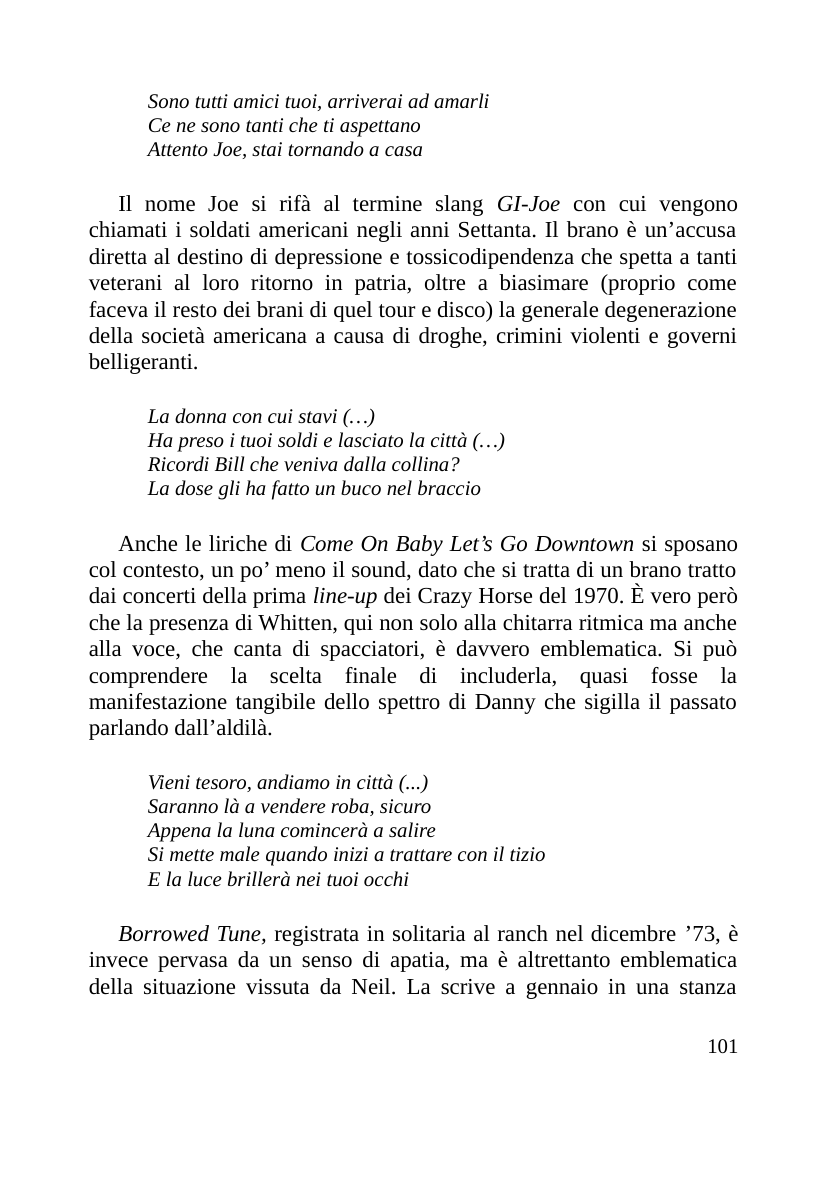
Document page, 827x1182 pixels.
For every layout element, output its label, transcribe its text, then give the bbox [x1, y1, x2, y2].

text La dose gli ha fatto un buco nel braccio [88, 476, 738, 500]
text La donna con cui stavi (…) [88, 404, 738, 428]
text Si mette male quando inizi a trattare con il tizio [88, 842, 738, 866]
text Borrowed Tune, registrata in solitaria al ranch nel dicembre ’73, è invece pervasa da un senso di apatia, ma è altrettanto emblematica della situazione vissuta da Neil. La scrive a gennaio in una stanza [88, 920, 738, 999]
text Anche le liriche di Come On Baby Let’s Go Downtown si sposano col contesto, un po’ meno il sound, dato che si tratta di un brano tratto dai concerti della prima line-up dei Crazy Horse del 1970. È vero però che la presenza di Whitten, qui non solo alla chitarra ritmica ma anche alla voce, che canta di spacciatori, è davvero emblematica. Si può comprendere la scelta finale di includerla, quasi fosse la manifestazione tangibile dello spettro di Danny che sigilla il passato parlando dall’aldilà. [88, 530, 738, 741]
text Ha preso i tuoi soldi e lasciato la città (…) [88, 428, 738, 452]
text Ricordi Bill che veniva dalla collina? [88, 452, 738, 476]
text Appena la luna comincerà a salire [88, 818, 738, 842]
text Ce ne sono tanti che ti aspettano [88, 113, 738, 137]
text Sono tutti amici tuoi, arriverai ad amarli [88, 88, 738, 113]
text Il nome Joe si rifà al termine slang GI-Joe con cui vengono chiamati i soldati americani negli anni Settanta. Il brano è un’accusa diretta al destino di depressione e tossicodipendenza che spetta a tanti veterani al loro ritorno in patria, oltre a biasimare (proprio come faceva il resto dei brani di quel tour e disco) la generale degenerazione della società americana a causa di droghe, crimini violenti e governi belligeranti. [88, 190, 738, 375]
text E la luce brillerà nei tuoi occhi [88, 866, 738, 891]
text Vieni tesoro, andiamo in città (...) [88, 770, 738, 794]
text Saranno là a vendere roba, sicuro [88, 794, 738, 818]
text Attento Joe, stai tornando a casa [88, 137, 738, 161]
